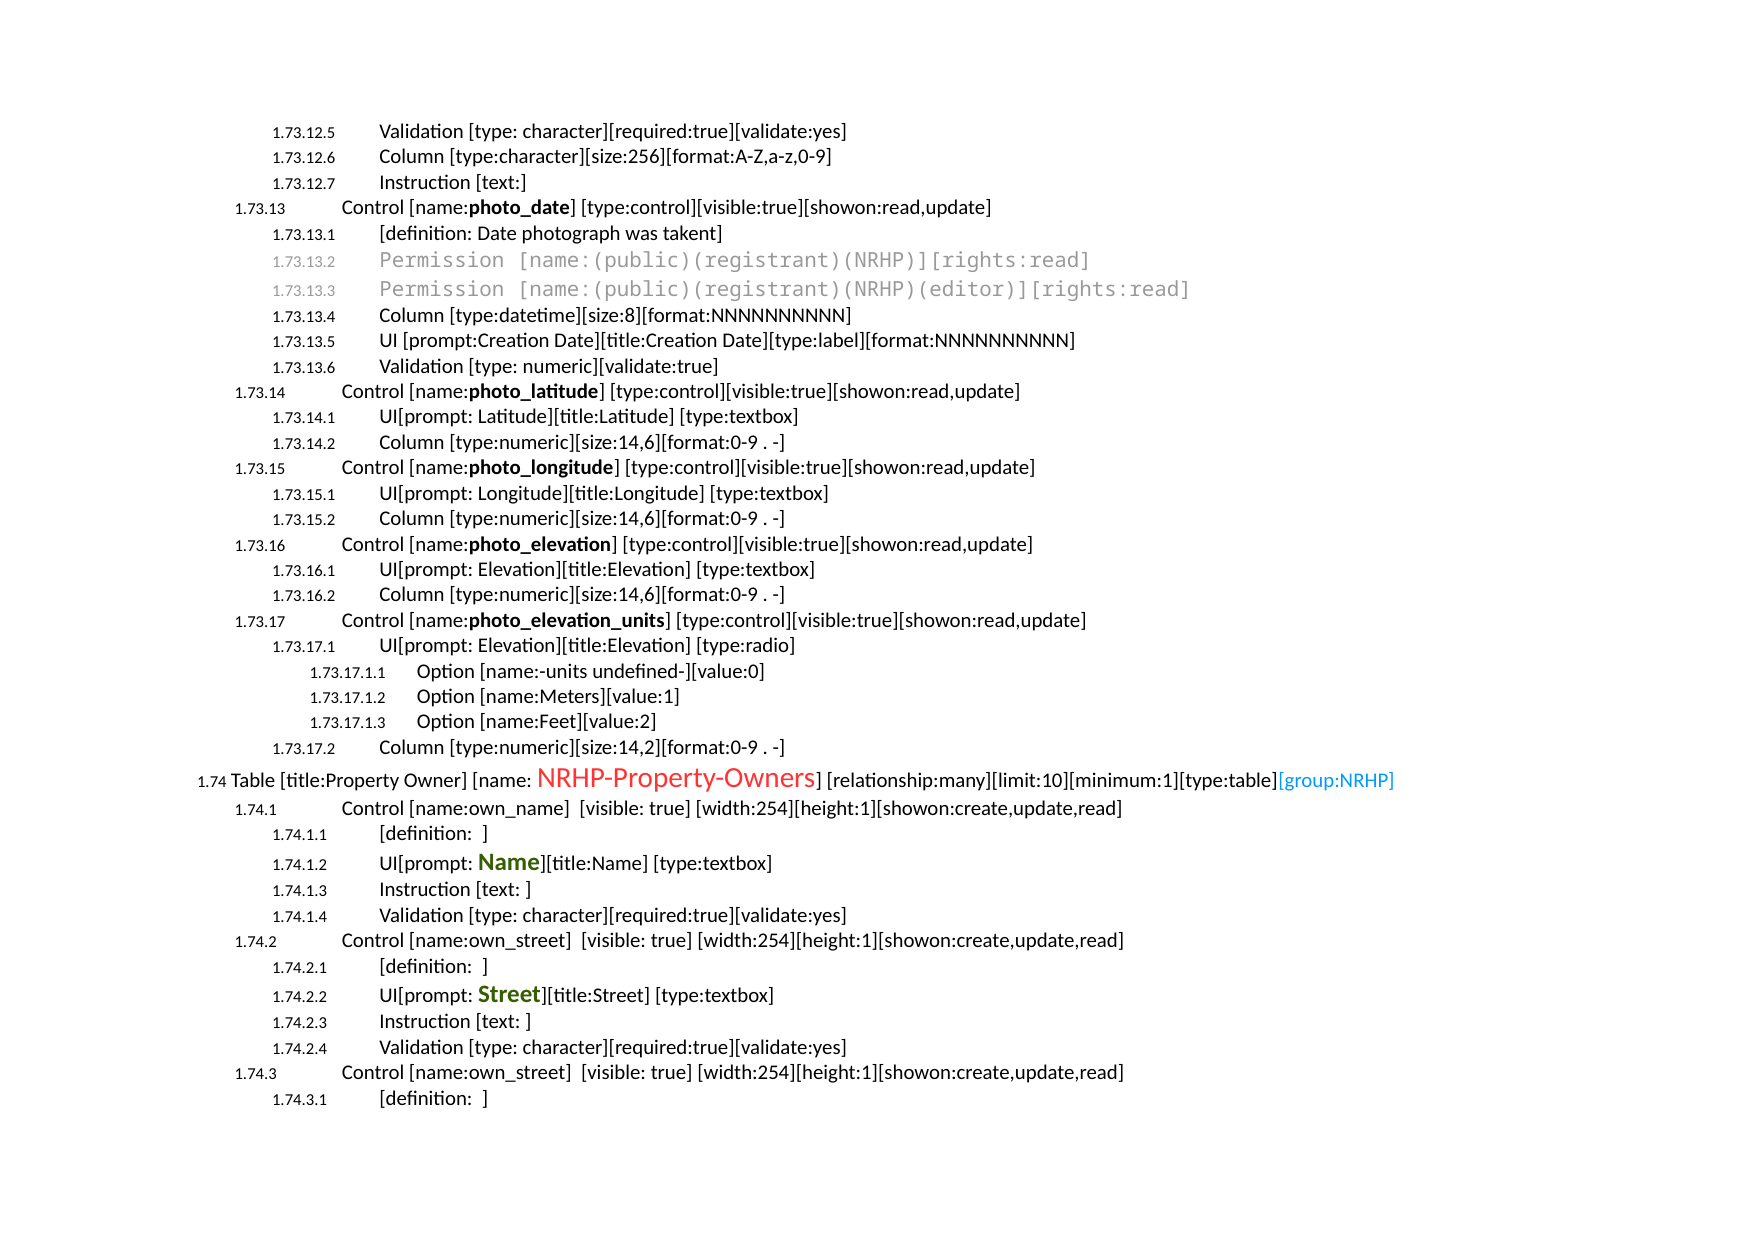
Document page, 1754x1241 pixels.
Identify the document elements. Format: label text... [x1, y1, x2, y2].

list Instruction [text: ] [268, 1009, 1636, 1034]
list Column [type:numeric][size:14,6][format:0-9 . -] [268, 429, 1636, 454]
list Validation [type: numeric][validate:true] [268, 353, 1636, 378]
list Control [name:own_street] [visible: true] [width:254][height:1][showon:create,update,read] [231, 927, 1636, 953]
list Column [type:numeric][size:14,2][format:0-9 . -] [268, 734, 1636, 759]
list Option [name:Meters][value:1] [306, 683, 1636, 709]
list Column [type:character][size:256][format:A-Z,a-z,0-9] [268, 143, 1636, 169]
list Control [name:photo_longitude] [type:control][visible:true][showon:read,update] [231, 454, 1636, 480]
list Control [name:photo_latitude] [type:control][visible:true][showon:read,update] [231, 378, 1636, 404]
list Permission [name:(public)(registrant)(NRHP)(editor)][rights:read] [268, 274, 1636, 302]
list Instruction [text: ] [268, 877, 1636, 902]
list UI [prompt:Creation Date][title:Creation Date][type:label][format:NNNNNNNNNN] [268, 327, 1636, 353]
list Option [name:-units undefined-][value:0] [306, 658, 1636, 683]
list Control [name:photo_elevation] [type:control][visible:true][showon:read,update] [231, 531, 1636, 556]
list Control [name:own_street] [visible: true] [width:254][height:1][showon:create,update,read] [231, 1059, 1636, 1085]
list Instruction [text:] [268, 169, 1636, 194]
list UI[prompt: Elevation][title:Elevation] [type:textbox] [268, 556, 1636, 582]
list Validation [type: character][required:true][validate:yes] [268, 118, 1636, 143]
list [definition: ] [268, 953, 1636, 978]
list Option [name:Feet][value:2] [306, 709, 1636, 734]
list [definition: ] [268, 821, 1636, 846]
list UI[prompt: Elevation][title:Elevation] [type:radio] [268, 632, 1636, 658]
list Control [name:photo_date] [type:control][visible:true][showon:read,update] [231, 194, 1636, 220]
list Column [type:numeric][size:14,6][format:0-9 . -] [268, 582, 1636, 607]
list Column [type:numeric][size:14,6][format:0-9 . -] [268, 505, 1636, 531]
list Column [type:datetime][size:8][format:NNNNNNNNNN] [268, 302, 1636, 327]
list UI[prompt: Street][title:Street] [type:textbox] [268, 978, 1636, 1009]
list Permission [name:(public)(registrant)(NRHP)][rights:read] [268, 245, 1636, 274]
list UI[prompt: Name][title:Name] [type:textbox] [268, 846, 1636, 877]
list UI[prompt: Latitude][title:Latitude] [type:textbox] [268, 404, 1636, 429]
list [definition: ] [268, 1085, 1636, 1110]
list Validation [type: character][required:true][validate:yes] [268, 902, 1636, 927]
list Control [name:photo_elevation_units] [type:control][visible:true][showon:read,update] [231, 607, 1636, 632]
list [definition: Date photograph was takent] [268, 220, 1636, 245]
list Table [title:Property Owner] [name: NRHP-Property-Owners] [relationship:many][limit:10][minimum:1][type:table][group:NRHP] [193, 759, 1636, 795]
list Control [name:own_name] [visible: true] [width:254][height:1][showon:create,update,read] [231, 795, 1636, 821]
list UI[prompt: Longitude][title:Longitude] [type:textbox] [268, 480, 1636, 505]
list Validation [type: character][required:true][validate:yes] [268, 1034, 1636, 1059]
